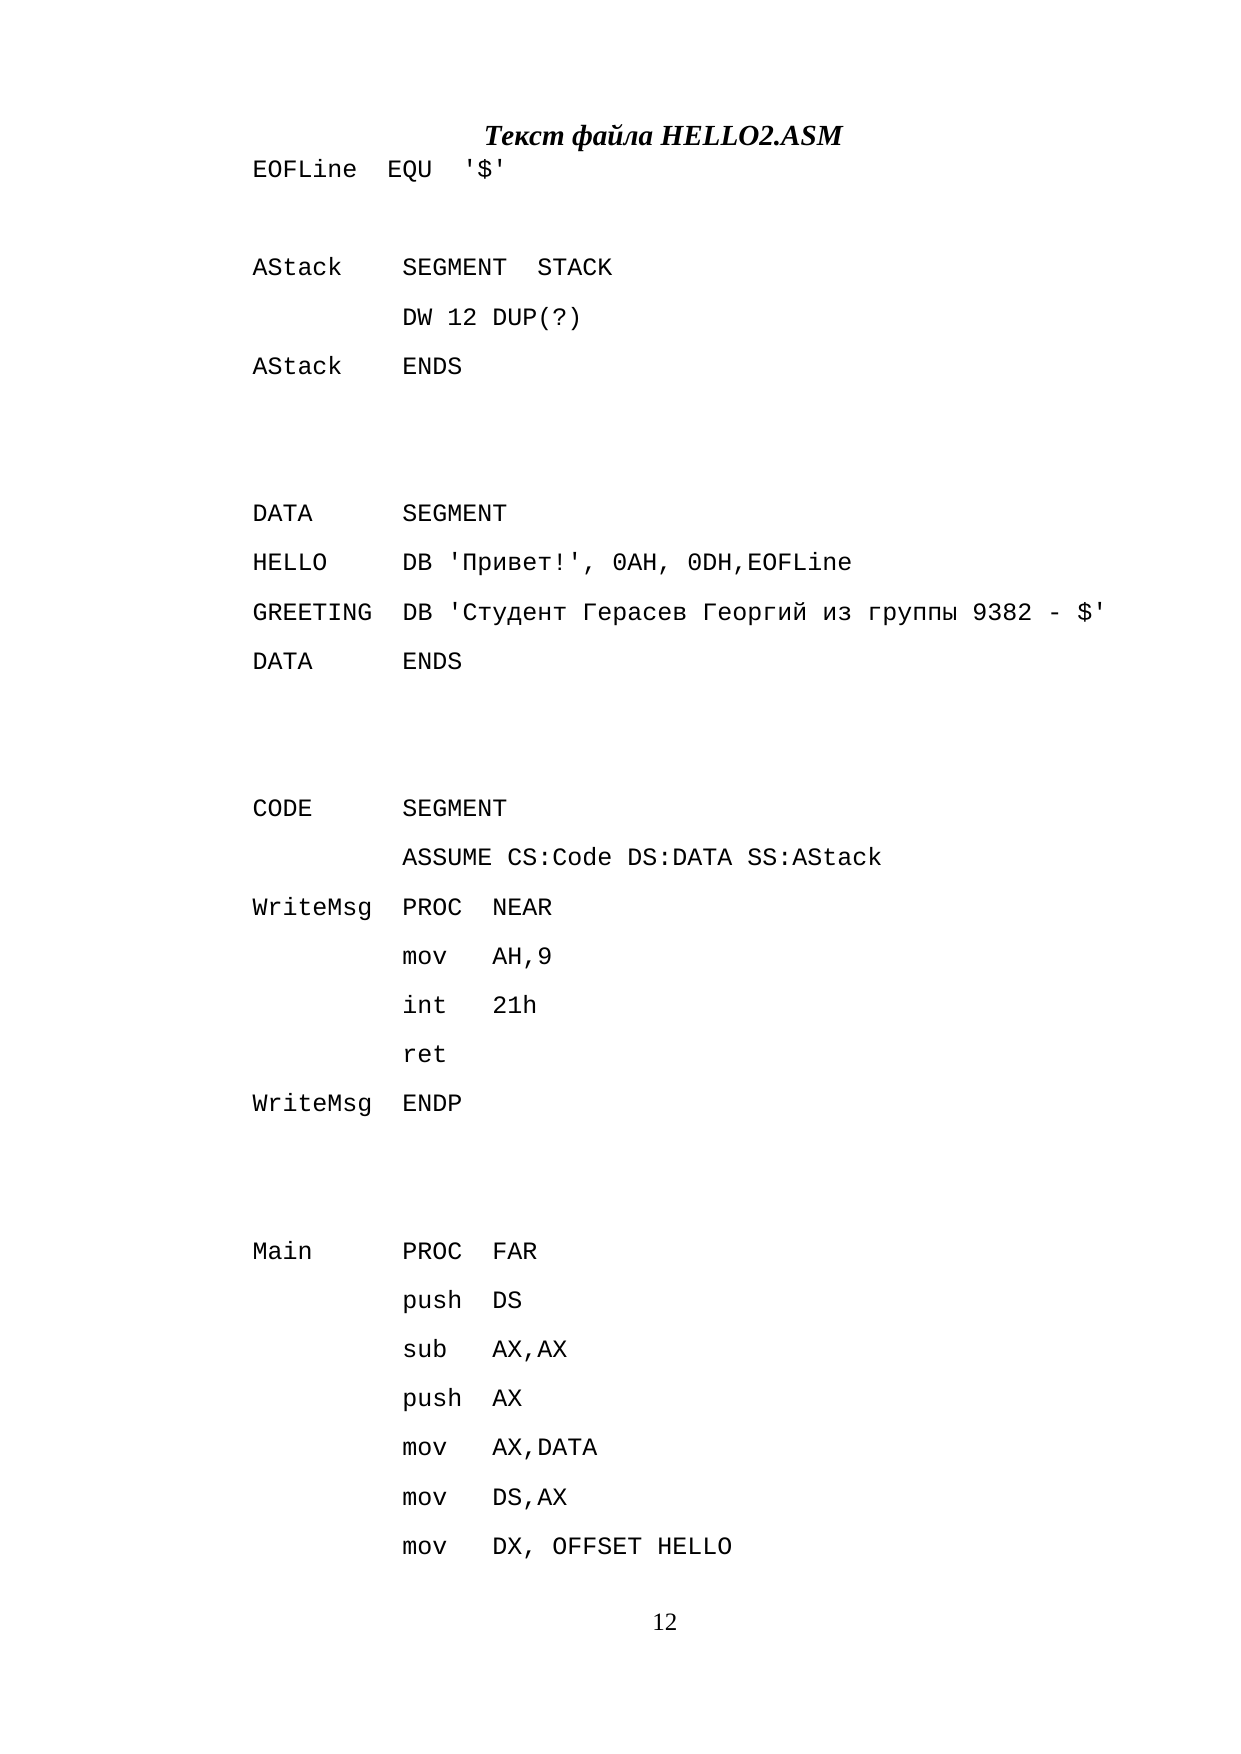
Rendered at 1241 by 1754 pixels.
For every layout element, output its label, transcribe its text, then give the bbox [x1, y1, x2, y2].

text AStack ENDS [252, 353, 1152, 382]
text DATA ENDS [252, 648, 1152, 677]
text DW 12 DUP(?) [252, 304, 1152, 332]
text mov AX,DATA [252, 1435, 1152, 1463]
text WriteMsg PROC NEAR [252, 894, 1152, 922]
text ret [252, 1042, 1152, 1070]
text WriteMsg ENDP [252, 1091, 1152, 1119]
text GREETING DB 'Студент Герасев Георгий из группы 9382 - $' [252, 599, 1152, 627]
text HELLO DB 'Привет!', 0AH, 0DH,EOFLine [252, 550, 1152, 578]
text CODE SEGMENT [252, 796, 1152, 824]
text int 21h [252, 992, 1152, 1021]
text EOFLine EQU '$' [252, 157, 1152, 185]
text Текст файла HELLO2.ASM [177, 118, 1152, 152]
text ASSUME CS:Code DS:DATA SS:AStack [252, 845, 1152, 873]
text DATA SEGMENT [252, 501, 1152, 529]
text AStack SEGMENT STACK [252, 255, 1152, 283]
text push DS [252, 1287, 1152, 1316]
text push AX [252, 1386, 1152, 1414]
text mov AH,9 [252, 943, 1152, 972]
text sub AX,AX [252, 1337, 1152, 1365]
text mov DS,AX [252, 1484, 1152, 1512]
text mov DX, OFFSET HELLO [252, 1533, 1152, 1562]
text Main PROC FAR [252, 1238, 1152, 1267]
